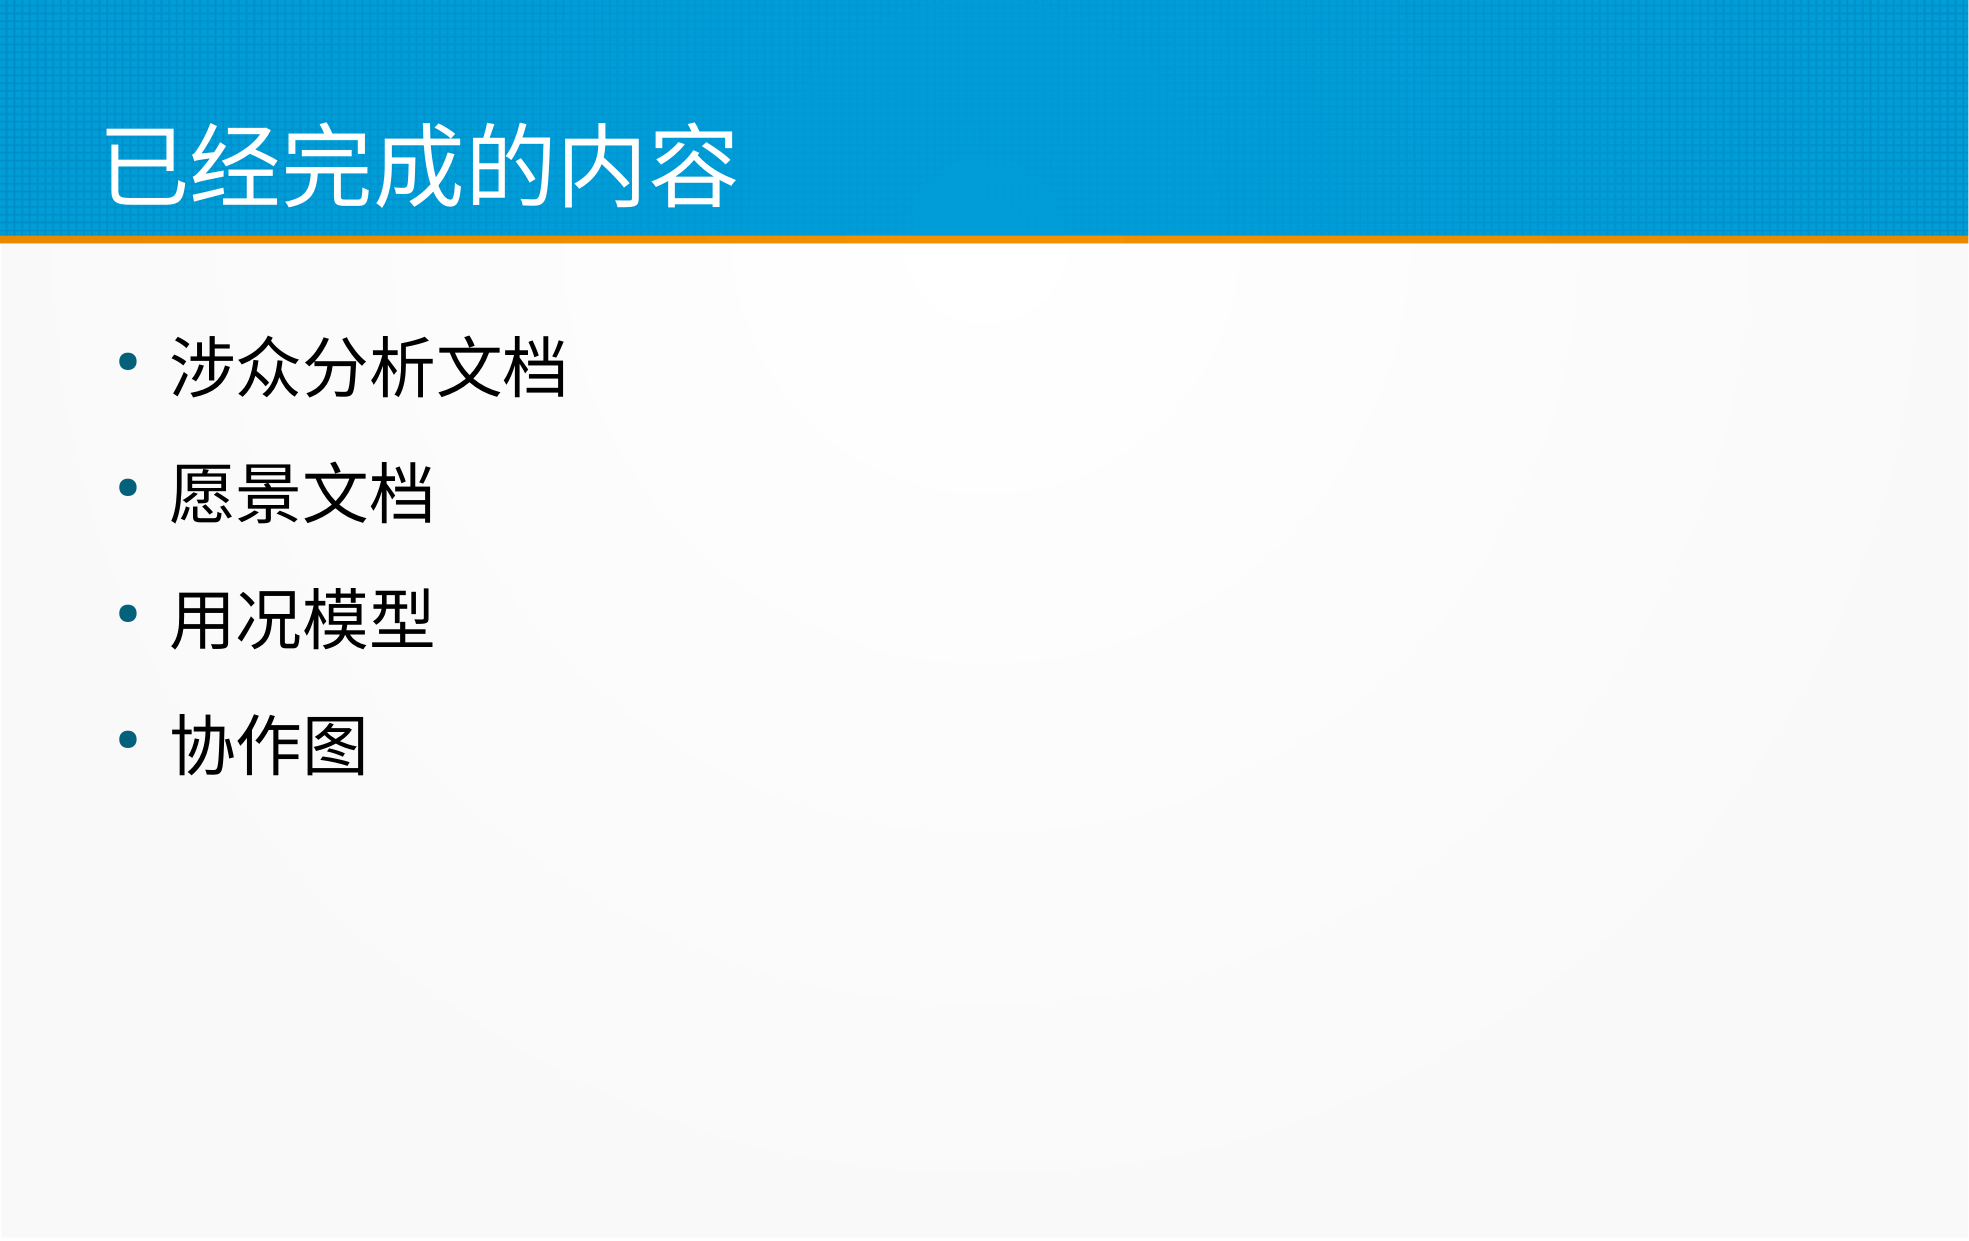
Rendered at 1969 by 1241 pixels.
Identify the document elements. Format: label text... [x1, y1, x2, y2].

list 涉众分析文档 愿景文档 用况模型 协作图 [98, 315, 1861, 1081]
title 已经完成的内容 [98, 19, 1870, 227]
picture [0, 236, 1969, 1241]
